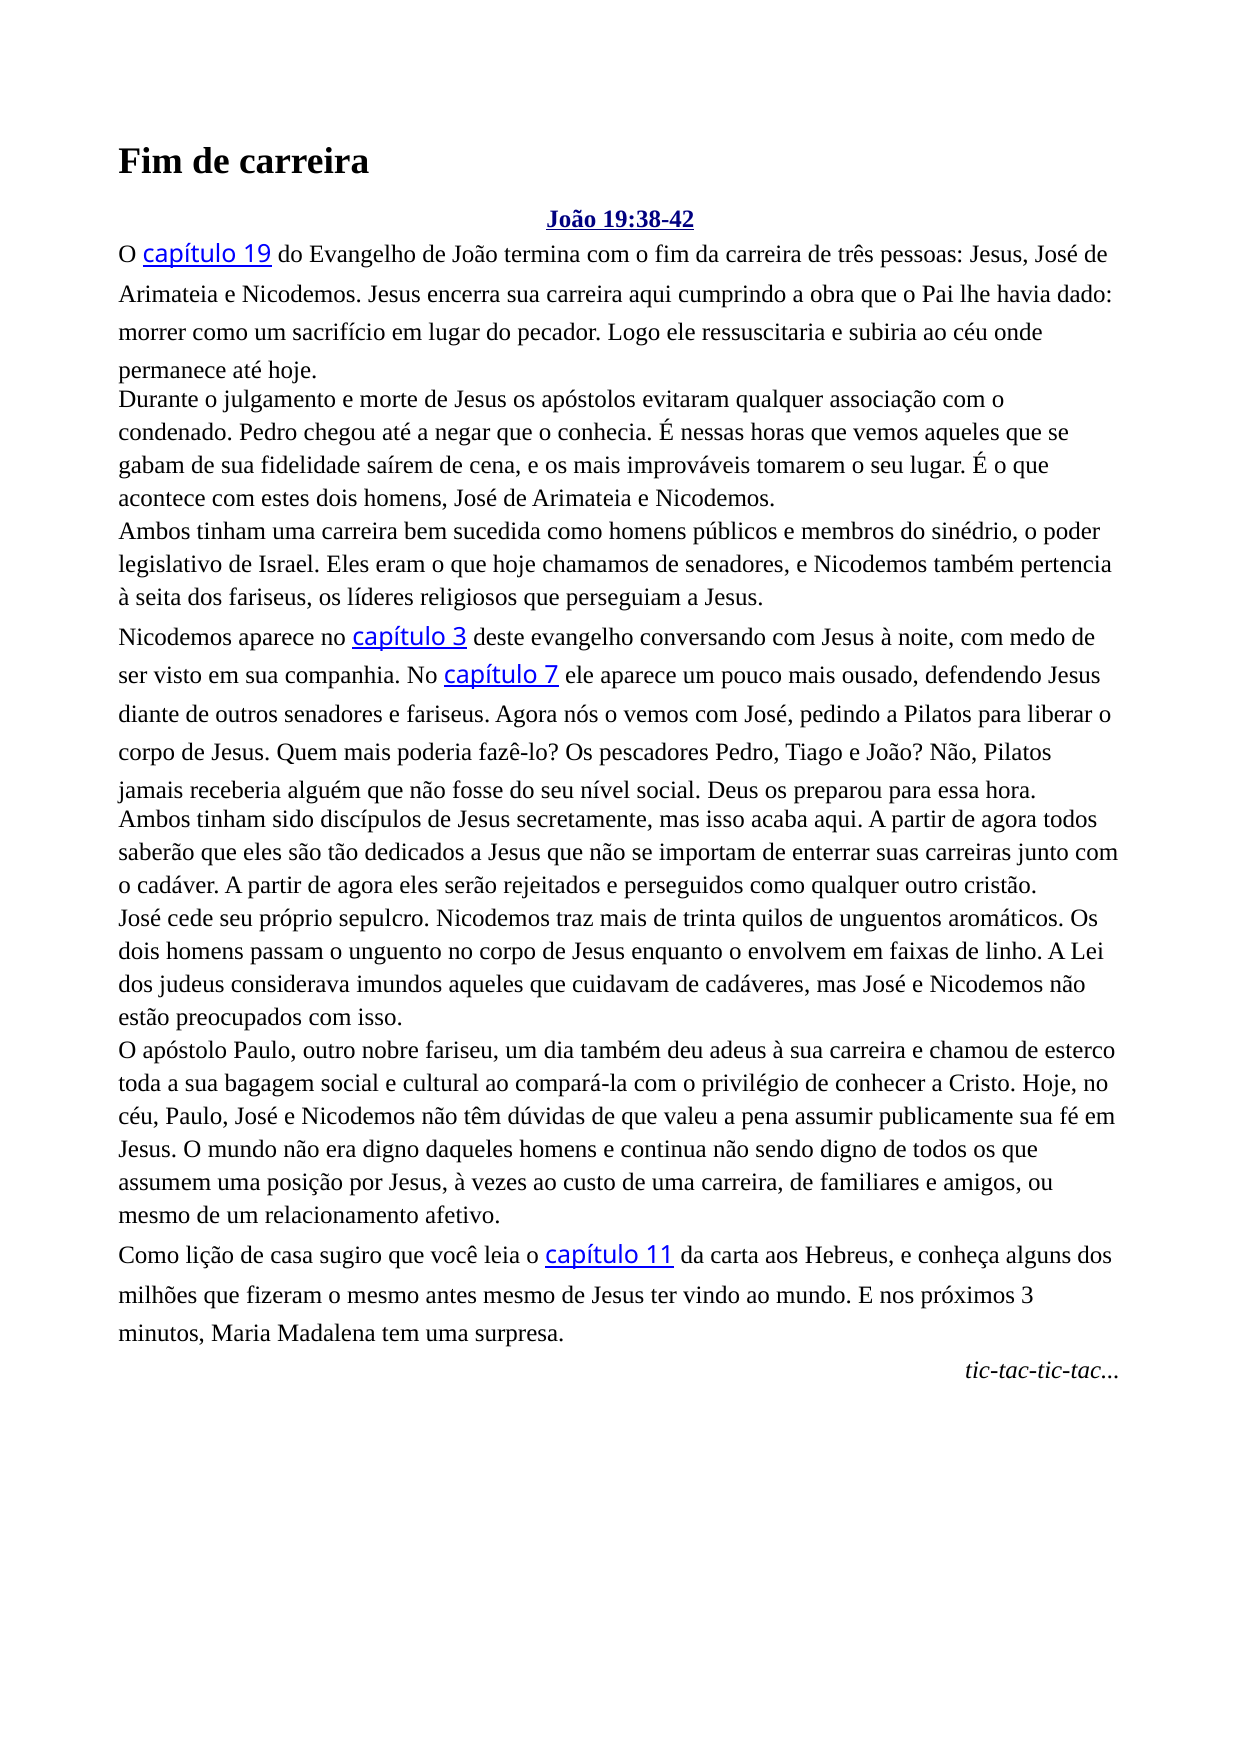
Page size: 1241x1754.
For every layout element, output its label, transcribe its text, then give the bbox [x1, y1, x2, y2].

text tic-tac-tic-tac... [118, 1347, 1122, 1384]
text O apóstolo Paulo, outro nobre fariseu, um dia também deu adeus à sua carreira e chamou de esterco toda a sua bagagem social e cultural ao compará-la com o privilégio de conhecer a Cristo. Hoje, no céu, Paulo, José e Nicodemos não têm dúvidas de que valeu a pena assumir publicamente sua fé em Jesus. O mundo não era digno daqueles homens e continua não sendo digno de todos os que assumem uma posição por Jesus, à vezes ao custo de uma carreira, de familiares e amigos, ou mesmo de um relacionamento afetivo. [118, 1035, 1122, 1229]
text Ambos tinham uma carreira bem sucedida como homens públicos e membros do sinédrio, o poder legislativo de Israel. Eles eram o que hoje chamamos de senadores, e Nicodemos também pertencia à seita dos fariseus, os líderes religiosos que perseguiam a Jesus. [118, 516, 1122, 611]
subtitle Fim de carreira [118, 139, 1122, 182]
text Ambos tinham sido discípulos de Jesus secretamente, mas isso acaba aqui. A partir de agora todos saberão que eles são tão dedicados a Jesus que não se importam de enterrar suas carreiras junto com o cadáver. A partir de agora eles serão rejeitados e perseguidos como qualquer outro cristão. [118, 804, 1122, 899]
text João 19:38-42 [118, 194, 1122, 232]
text O capítulo 19 do Evangelho de João termina com o fim da carreira de três pessoas: Jesus, José de Arimateia e Nicodemos. Jesus encerra sua carreira aqui cumprindo a obra que o Pai lhe havia dado: morrer como um sacrifício em lugar do pecador. Logo ele ressuscitaria e subiria ao céu onde permanece até hoje. [118, 232, 1122, 384]
text Nicodemos aparece no capítulo 3 deste evangelho conversando com Jesus à noite, com medo de ser visto em sua companhia. No capítulo 7 ele aparece um pouco mais ousado, defendendo Jesus diante de outros senadores e fariseus. Agora nós o vemos com José, pedindo a Pilatos para liberar o corpo de Jesus. Quem mais poderia fazê-lo? Os pescadores Pedro, Tiago e João? Não, Pilatos jamais receberia alguém que não fosse do seu nível social. Deus os preparou para essa hora. [118, 615, 1122, 804]
text Como lição de casa sugiro que você leia o capítulo 11 da carta aos Hebreus, e conheça alguns dos milhões que fizeram o mesmo antes mesmo de Jesus ter vindo ao mundo. E nos próximos 3 minutos, Maria Madalena tem uma surpresa. [118, 1233, 1122, 1347]
text José cede seu próprio sepulcro. Nicodemos traz mais de trinta quilos de unguentos aromáticos. Os dois homens passam o unguento no corpo de Jesus enquanto o envolvem em faixas de linho. A Lei dos judeus considerava imundos aqueles que cuidavam de cadáveres, mas José e Nicodemos não estão preocupados com isso. [118, 903, 1122, 1031]
text Durante o julgamento e morte de Jesus os apóstolos evitaram qualquer associação com o condenado. Pedro chegou até a negar que o conhecia. É nessas horas que vemos aqueles que se gabam de sua fidelidade saírem de cena, e os mais improváveis tomarem o seu lugar. É o que acontece com estes dois homens, José de Arimateia e Nicodemos. [118, 384, 1122, 511]
